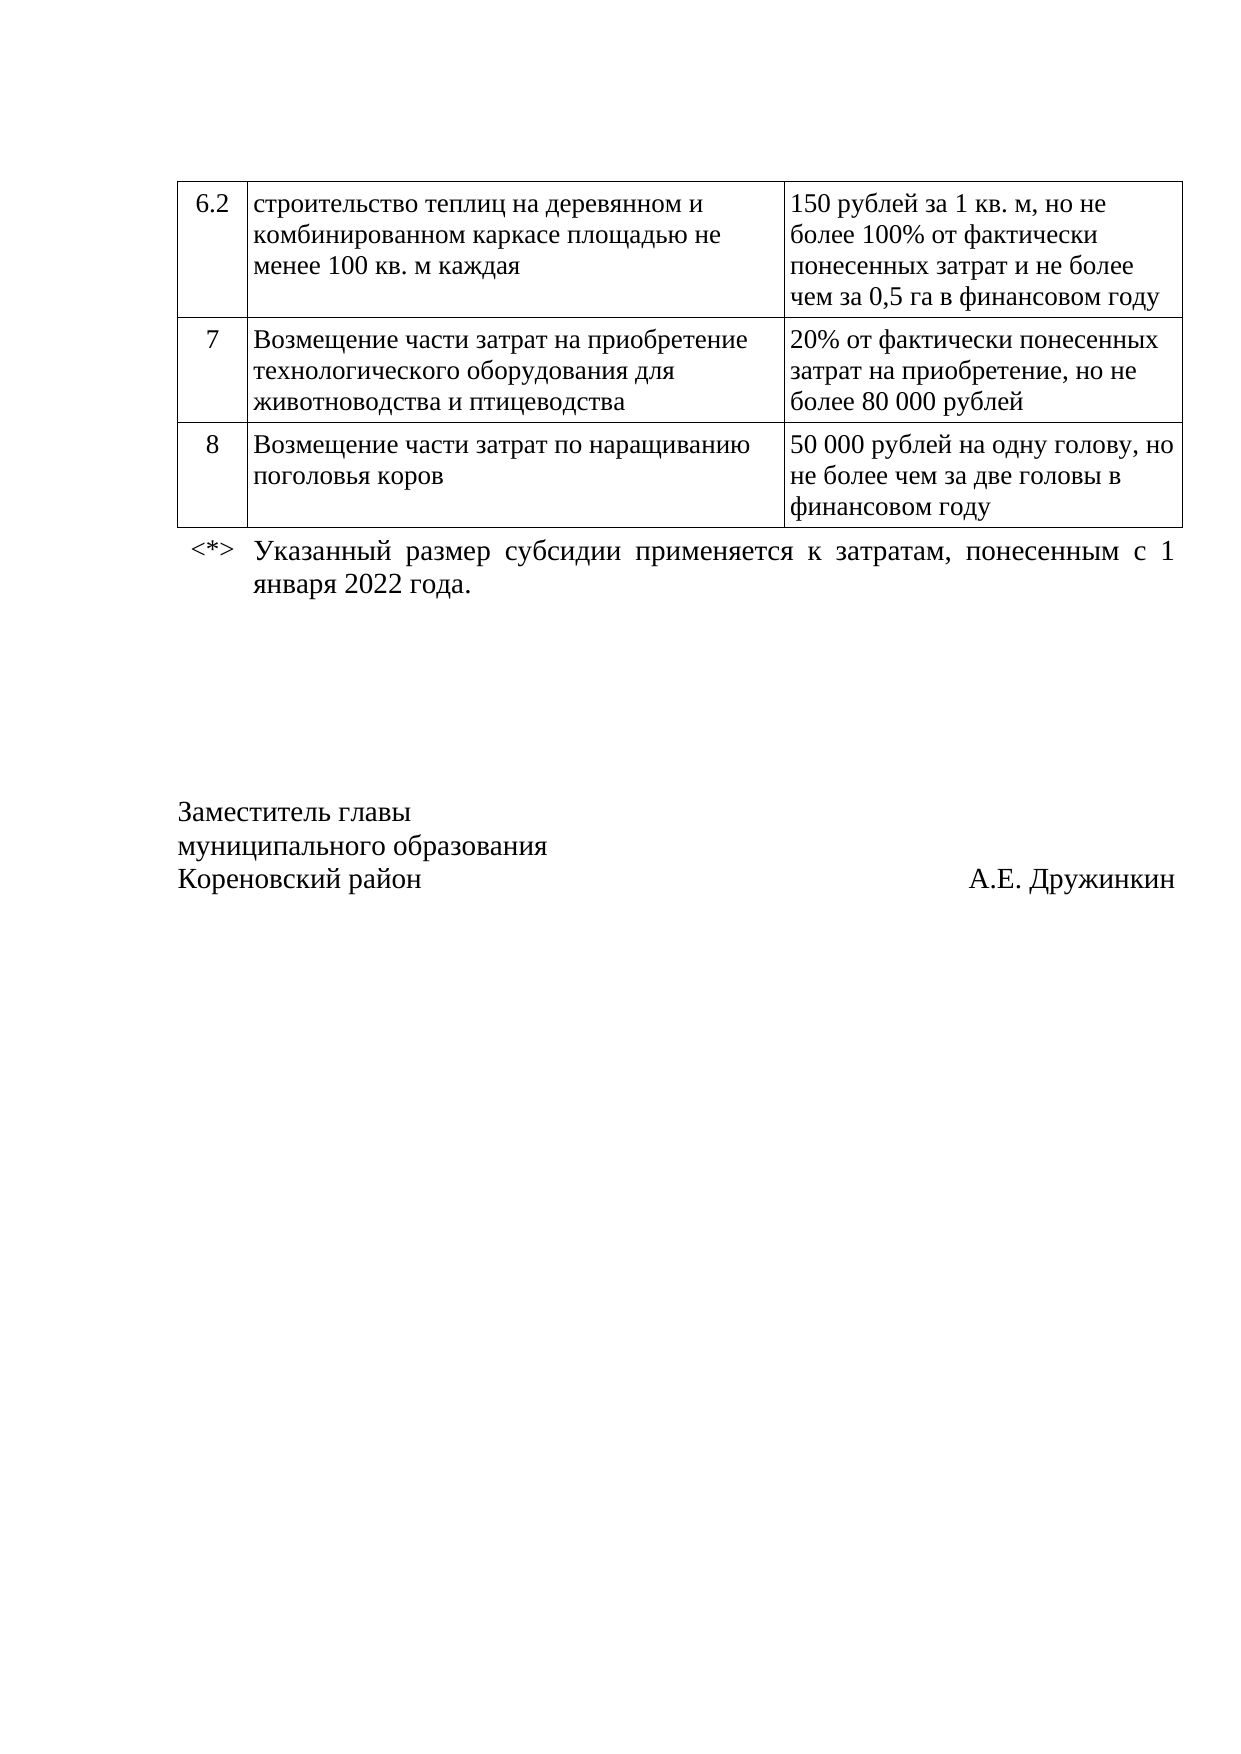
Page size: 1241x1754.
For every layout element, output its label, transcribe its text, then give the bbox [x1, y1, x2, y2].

text муниципального образования [177, 828, 1181, 861]
table_cell строительство теплиц на деревянном и комбинированном каркасе площадью не менее 100 кв. м каждая [248, 182, 784, 317]
table_cell 7 [178, 318, 247, 422]
text Заместитель главы [177, 794, 1181, 828]
table_cell 20% от фактически понесенных затрат на приобретение, но не более 80 000 рублей [785, 318, 1182, 422]
table_cell Возмещение части затрат по наращиванию поголовья коров [248, 423, 784, 527]
table_cell 8 [178, 423, 247, 527]
text Кореновский район А.Е. Дружинкин [177, 861, 1181, 895]
table_cell 6.2 [178, 182, 247, 317]
table_cell 150 рублей за 1 кв. м, но не более 100% от фактически понесенных затрат и не более чем за 0,5 га в финансовом году [785, 182, 1182, 317]
table_cell 50 000 рублей на одну голову, но не более чем за две головы в финансовом году [785, 423, 1182, 527]
table_cell <*> [177, 528, 247, 606]
table_cell Возмещение части затрат на приобретение технологического оборудования для животноводства и птицеводства [248, 318, 784, 422]
table_cell Указанный размер субсидии применяется к затратам, понесенным с 1 января 2022 года. [248, 528, 1182, 606]
